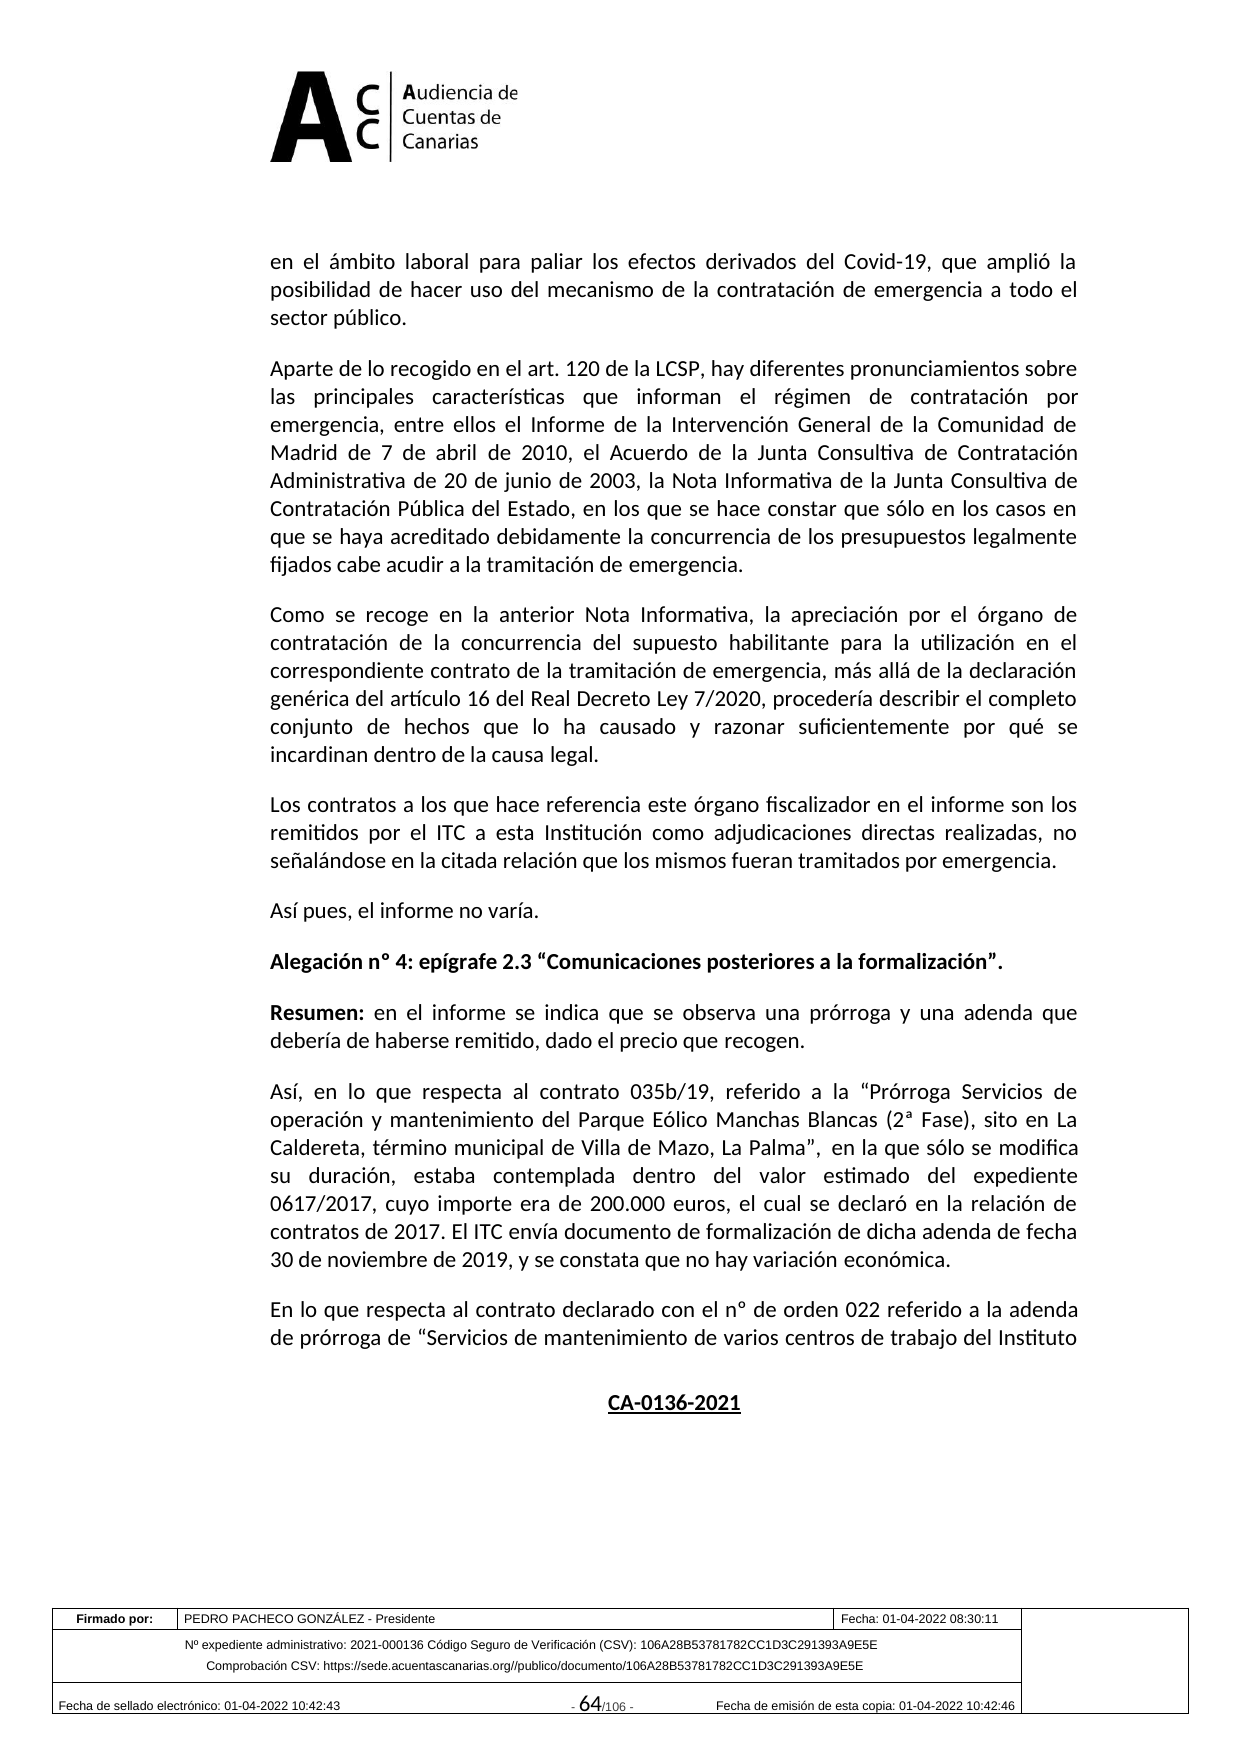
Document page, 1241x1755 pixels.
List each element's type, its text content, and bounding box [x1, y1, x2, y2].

text Así, en lo que respecta al contrato 035b/19, referido a la “Prórroga Servicios de operación y mantenimiento del Parque Eólico Manchas Blancas (2ª Fase), sito en La Caldereta, término municipal de Villa de Mazo, La Palma”, en la que sólo se modifica su duración, estaba contemplada dentro del valor estimado del expediente 0617/2017, cuyo importe era de 200.000 euros, el cual se declaró en la relación de contratos de 2017. El ITC envía documento de formalización de dicha adenda de fecha 30 de noviembre de 2019, y se constata que no hay variación económica. [270, 1077, 1079, 1273]
text Los contratos a los que hace referencia este órgano fiscalizador en el informe son los remitidos por el ITC a esta Institución como adjudicaciones directas realizadas, no señalándose en la citada relación que los mismos fueran tramitados por emergencia. [270, 790, 1078, 874]
text Así pues, el informe no varía. [270, 897, 1201, 924]
text Resumen: en el informe se indica que se observa una prórroga y una adenda que debería de haberse remitido, dado el precio que recogen. [270, 998, 1078, 1054]
text En lo que respecta al contrato declarado con el nº de orden 022 referido a la adenda de prórroga de “Servicios de mantenimiento de varios centros de trabajo del Instituto [270, 1295, 1079, 1351]
text Como se recoge en la anterior Nota Informativa, la apreciación por el órgano de contratación de la concurrencia del supuesto habilitante para la utilización en el correspondiente contrato de la tramitación de emergencia, más allá de la declaración genérica del artículo 16 del Real Decreto Ley 7/2020, procedería describir el completo conjunto de hechos que lo ha causado y razonar suficientemente por qué se incardinan dentro de la causa legal. [270, 600, 1079, 768]
text en el ámbito laboral para paliar los efectos derivados del Covid-19, que amplió la posibilidad de hacer uso del mecanismo de la contratación de emergencia a todo el sector público. [270, 247, 1079, 332]
subtitle Alegación nº 4: epígrafe 2.3 “Comunicaciones posteriores a la formalización”. [270, 947, 1201, 975]
text Aparte de lo recogido en el art. 120 de la LCSP, hay diferentes pronunciamientos sobre las principales características que informan el régimen de contratación por emergencia, entre ellos el Informe de la Intervención General de la Comunidad de Madrid de 7 de abril de 2010, el Acuerdo de la Junta Consultiva de Contratación Administrativa de 20 de junio de 2003, la Nota Informativa de la Junta Consultiva de Contratación Pública del Estado, en los que se hace constar que sólo en los casos en que se haya acreditado debidamente la concurrencia de los presupuestos legalmente fijados cabe acudir a la tramitación de emergencia. [270, 354, 1079, 578]
